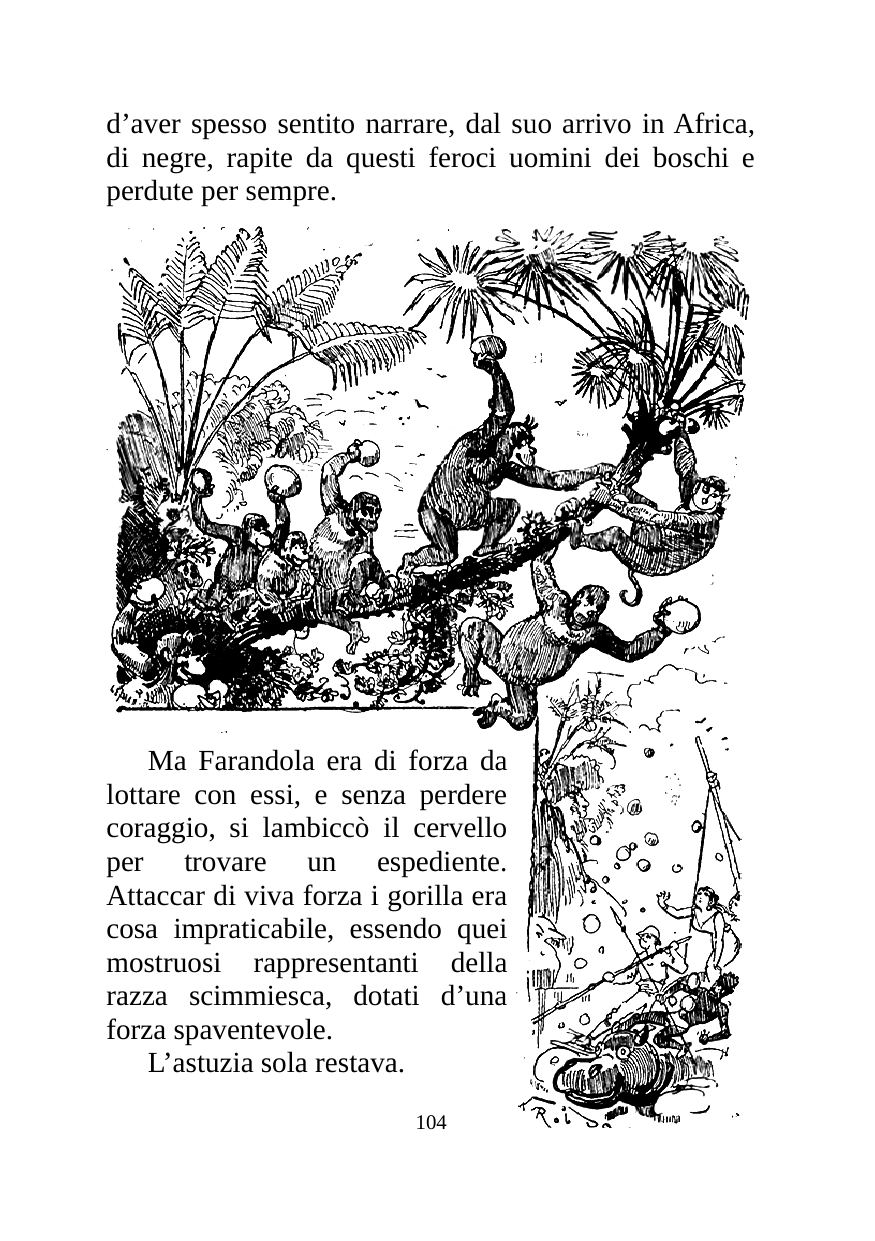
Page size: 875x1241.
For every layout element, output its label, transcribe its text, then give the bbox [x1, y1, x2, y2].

text d’aver spesso sentito narrare, dal suo arrivo in Africa, di negre, rapite da questi feroci uomini dei boschi e perdute per sempre. [106, 106, 756, 207]
picture [106, 211, 756, 1128]
picture [113, 888, 119, 897]
